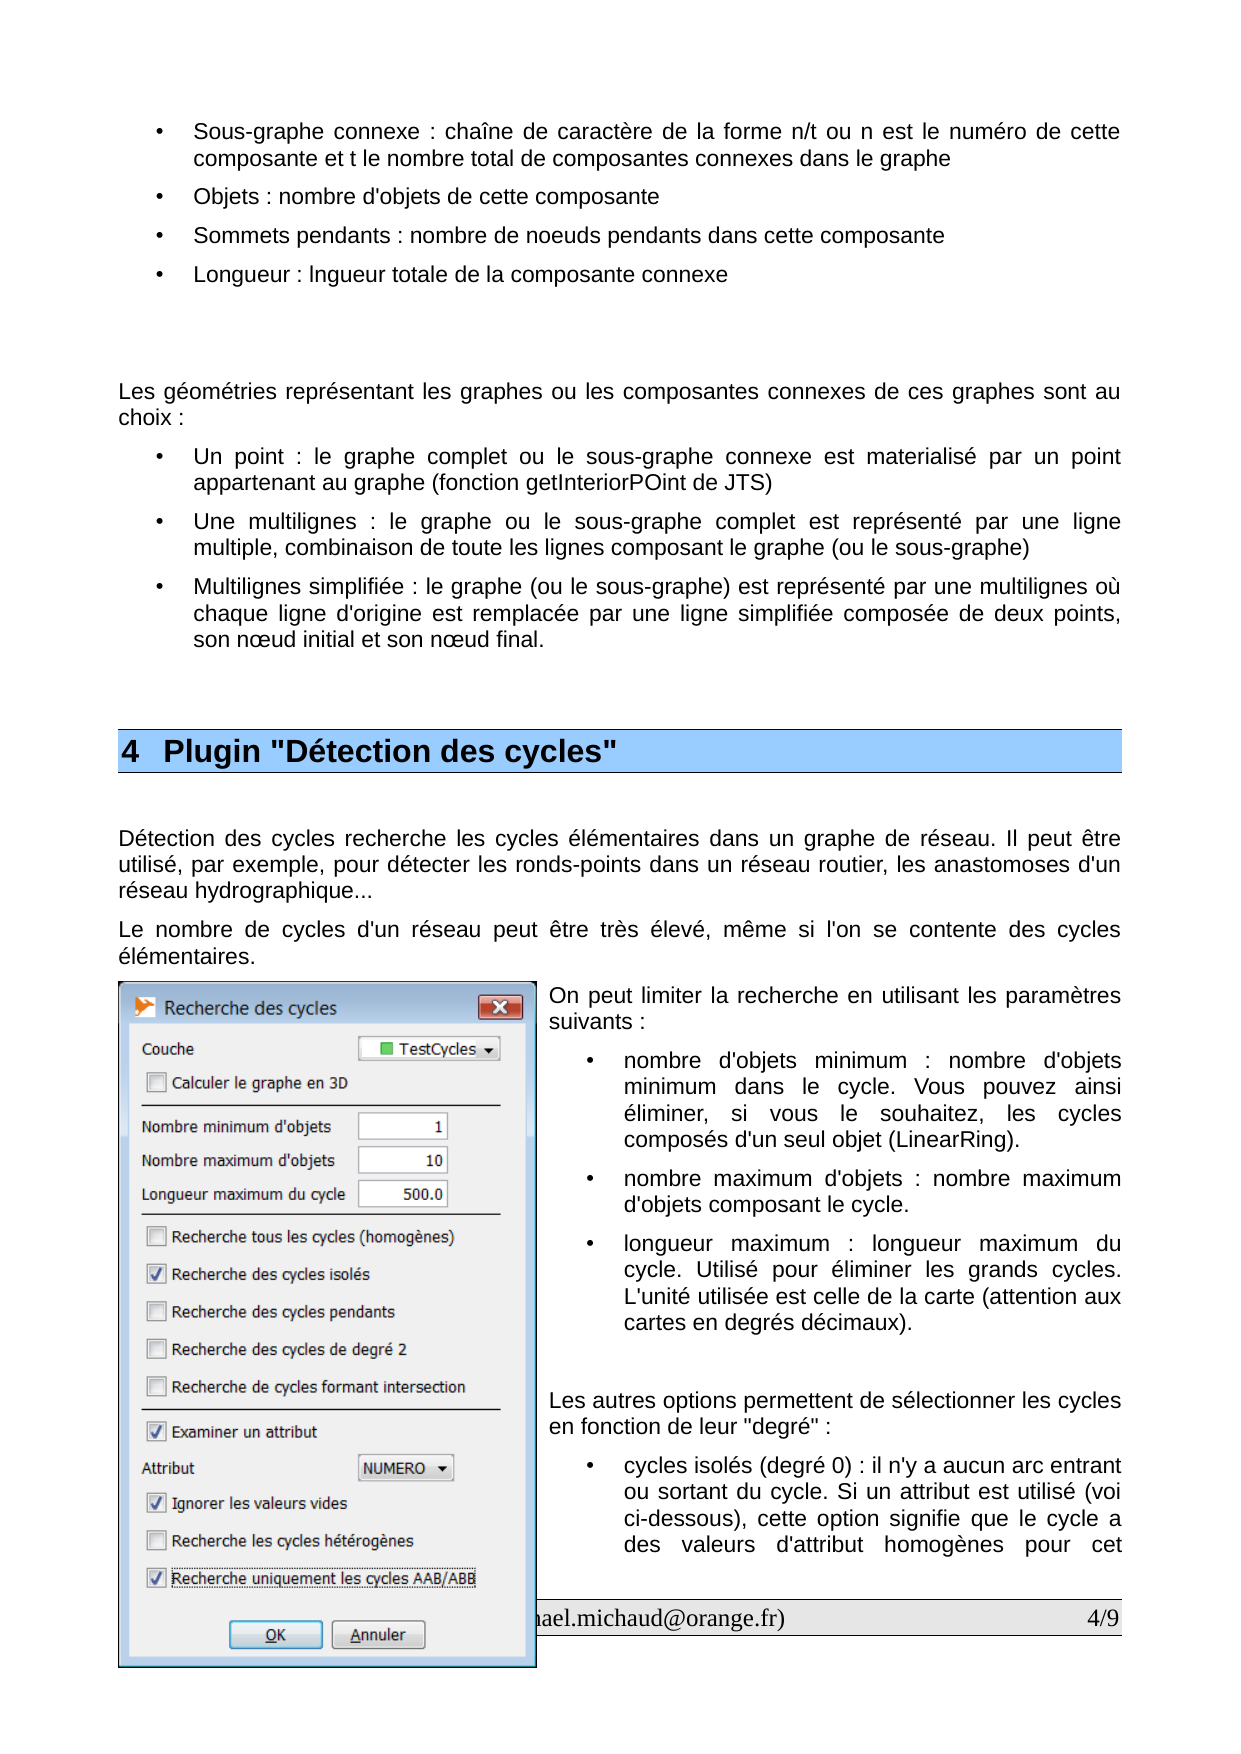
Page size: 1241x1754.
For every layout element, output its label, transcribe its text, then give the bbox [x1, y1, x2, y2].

list Sommets pendants : nombre de noeuds pendants dans cette composante [156, 222, 1122, 248]
list Un point : le graphe complet ou le sous-graphe connexe est materialisé par un point appartenant au graphe (fonction getInteriorPOint de JTS) [156, 443, 1122, 496]
list Longueur : lngueur totale de la composante connexe [156, 261, 1122, 287]
text On peut limiter la recherche en utilisant les paramètres suivants : [537, 982, 1122, 1034]
list Objets : nombre d'objets de cette composante [156, 183, 1122, 210]
text Le nombre de cycles d'un réseau peut être très élevé, même si l'on se contente des cycles élémentaires. [118, 916, 1122, 969]
list nombre d'objets minimum : nombre d'objets minimum dans le cycle. Vous pouvez ainsi éliminer, si vous le souhaitez, les cycles composés d'un seul objet (LinearRing). [537, 1047, 1122, 1152]
text Les autres options permettent de sélectionner les cycles en fonction de leur "degré" : [537, 1387, 1122, 1439]
list Multilignes simplifiée : le graphe (ou le sous-graphe) est représenté par une multilignes où chaque ligne d'origine est remplacée par une ligne simplifiée composée de deux points, son nœud initial et son nœud final. [156, 573, 1122, 652]
picture [118, 981, 537, 1668]
list Sous-graphe connexe : chaîne de caractère de la forme n/t ou n est le numéro de cette composante et t le nombre total de composantes connexes dans le graphe [156, 118, 1122, 171]
list nombre maximum d'objets : nombre maximum d'objets composant le cycle. [537, 1165, 1122, 1217]
list cycles isolés (degré 0) : il n'y a aucun arc entrant ou sortant du cycle. Si un attribut est utilisé (voi ci-dessous), cette option signifie que le cycle a des valeurs d'attribut homogènes pour cet [537, 1452, 1122, 1557]
text Détection des cycles recherche les cycles élémentaires dans un graphe de réseau. Il peut être utilisé, par exemple, pour détecter les ronds-points dans un réseau routier, les anastomoses d'un réseau hydrographique... [118, 825, 1122, 904]
list longueur maximum : longueur maximum du cycle. Utilisé pour éliminer les grands cycles. L'unité utilisée est celle de la carte (attention aux cartes en degrés décimaux). [537, 1230, 1122, 1335]
text Les géométries représentant les graphes ou les composantes connexes de ces graphes sont au choix : [118, 378, 1122, 430]
list Une multilignes : le graphe ou le sous-graphe complet est représenté par une ligne multiple, combinaison de toute les lignes composant le graphe (ou le sous-graphe) [156, 508, 1122, 561]
subtitle Plugin "Détection des cycles" [118, 730, 1122, 772]
